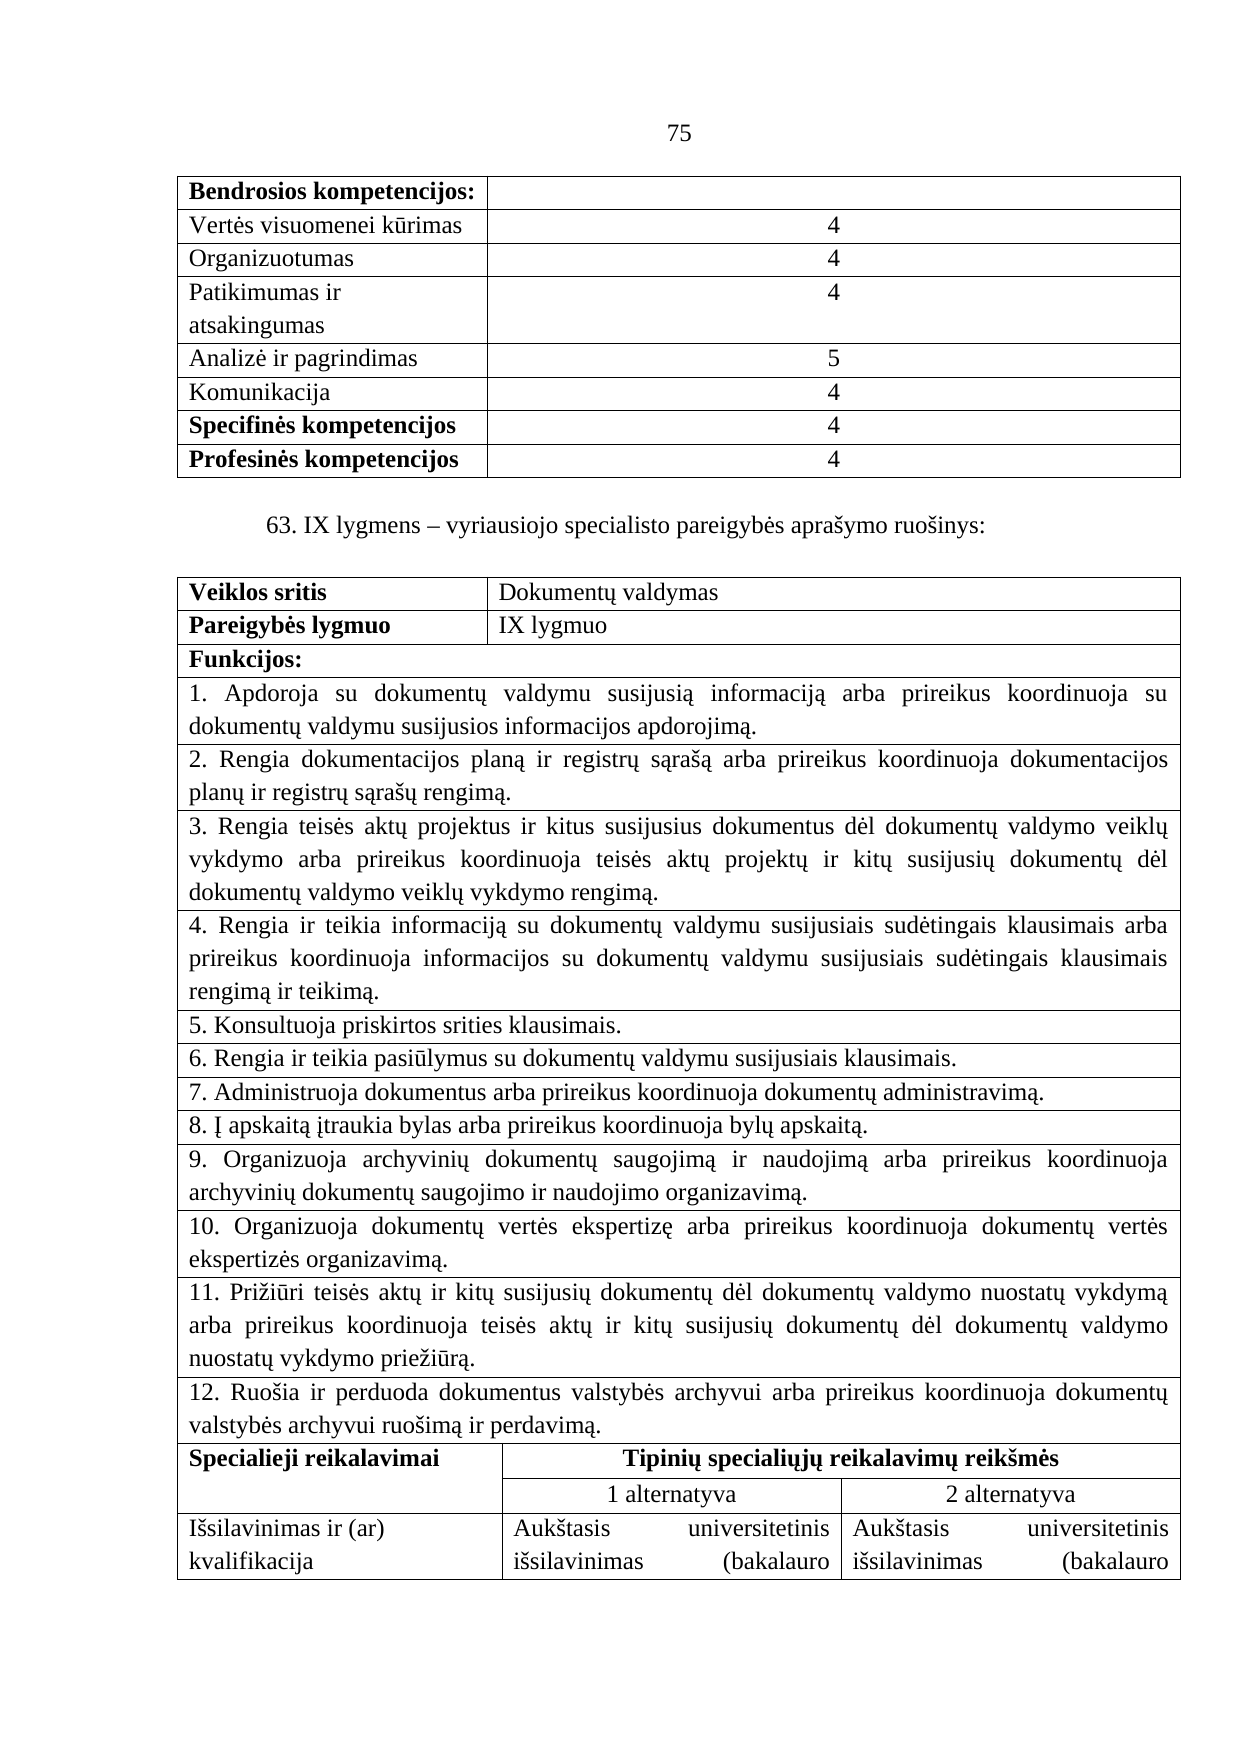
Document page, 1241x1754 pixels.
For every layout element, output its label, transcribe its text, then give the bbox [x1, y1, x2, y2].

table_cell 4. Rengia ir teikia informaciją su dokumentų valdymu susijusiais sudėtingais klausimais arba prireikus koordinuoja informacijos su dokumentų valdymu susijusiais sudėtingais klausimais rengimą ir teikimą. [178, 911, 1180, 1009]
table_cell Vertės visuomenei kūrimas [178, 210, 487, 243]
table_cell Specifinės kompetencijos [178, 411, 487, 443]
table_cell Patikimumas ir atsakingumas [178, 277, 487, 343]
table_cell 4 [488, 244, 1180, 276]
table_cell 1 alternatyva [503, 1479, 841, 1513]
table_cell Komunikacija [178, 378, 487, 410]
table_cell Aukštasis universitetinis išsilavinimas (bakalauro [503, 1514, 841, 1579]
table_cell 2 alternatyva [842, 1479, 1180, 1513]
table_cell 2. Rengia dokumentacijos planą ir registrų sąrašą arba prireikus koordinuoja dokumentacijos planų ir registrų sąrašų rengimą. [178, 745, 1180, 810]
table_header Dokumentų valdymas [488, 578, 1180, 610]
table_cell 4 [488, 277, 1180, 343]
table_cell 3. Rengia teisės aktų projektus ir kitus susijusius dokumentus dėl dokumentų valdymo veiklų vykdymo arba prireikus koordinuoja teisės aktų projektų ir kitų susijusių dokumentų dėl dokumentų valdymo veiklų vykdymo rengimą. [178, 811, 1180, 910]
table_cell Funkcijos: [178, 645, 1180, 677]
table_cell 9. Organizuoja archyvinių dokumentų saugojimą ir naudojimą arba prireikus koordinuoja archyvinių dokumentų saugojimo ir naudojimo organizavimą. [178, 1145, 1180, 1210]
table_cell Profesinės kompetencijos [178, 445, 487, 477]
table_cell Išsilavinimas ir (ar) kvalifikacija [178, 1514, 502, 1579]
table_cell 8. Į apskaitą įtraukia bylas arba prireikus koordinuoja bylų apskaitą. [178, 1111, 1180, 1144]
table_cell Pareigybės lygmuo [178, 611, 487, 644]
table_cell 6. Rengia ir teikia pasiūlymus su dokumentų valdymu susijusiais klausimais. [178, 1044, 1180, 1077]
table_cell 4 [488, 210, 1180, 243]
table_cell Specialieji reikalavimai [178, 1444, 502, 1513]
table_cell 1. Apdoroja su dokumentų valdymu susijusią informaciją arba prireikus koordinuoja su dokumentų valdymu susijusios informacijos apdorojimą. [178, 678, 1180, 744]
table_cell 5. Konsultuoja priskirtos srities klausimais. [178, 1011, 1180, 1043]
table_header Veiklos sritis [178, 578, 487, 610]
table_cell 4 [488, 445, 1180, 477]
table_cell 11. Prižiūri teisės aktų ir kitų susijusių dokumentų dėl dokumentų valdymo nuostatų vykdymą arba prireikus koordinuoja teisės aktų ir kitų susijusių dokumentų dėl dokumentų valdymo nuostatų vykdymo priežiūrą. [178, 1278, 1180, 1376]
table_cell Organizuotumas [178, 244, 487, 276]
table_cell 10. Organizuoja dokumentų vertės ekspertizę arba prireikus koordinuoja dokumentų vertės ekspertizės organizavimą. [178, 1211, 1180, 1277]
text 63. IX lygmens – vyriausiojo specialisto pareigybės aprašymo ruošinys: [177, 511, 1181, 539]
table_cell Bendrosios kompetencijos: [178, 177, 487, 209]
table_cell Analizė ir pagrindimas [178, 344, 487, 376]
table_cell 5 [488, 344, 1180, 376]
table_cell IX lygmuo [488, 611, 1180, 644]
table_cell Aukštasis universitetinis išsilavinimas (bakalauro [842, 1514, 1180, 1579]
table_cell Tipinių specialiųjų reikalavimų reikšmės [503, 1444, 1180, 1478]
table_cell [488, 177, 1180, 209]
table_cell 4 [488, 411, 1180, 443]
table_cell 4 [488, 378, 1180, 410]
table_cell 12. Ruošia ir perduoda dokumentus valstybės archyvui arba prireikus koordinuoja dokumentų valstybės archyvui ruošimą ir perdavimą. [178, 1378, 1180, 1443]
table_cell 7. Administruoja dokumentus arba prireikus koordinuoja dokumentų administravimą. [178, 1078, 1180, 1110]
